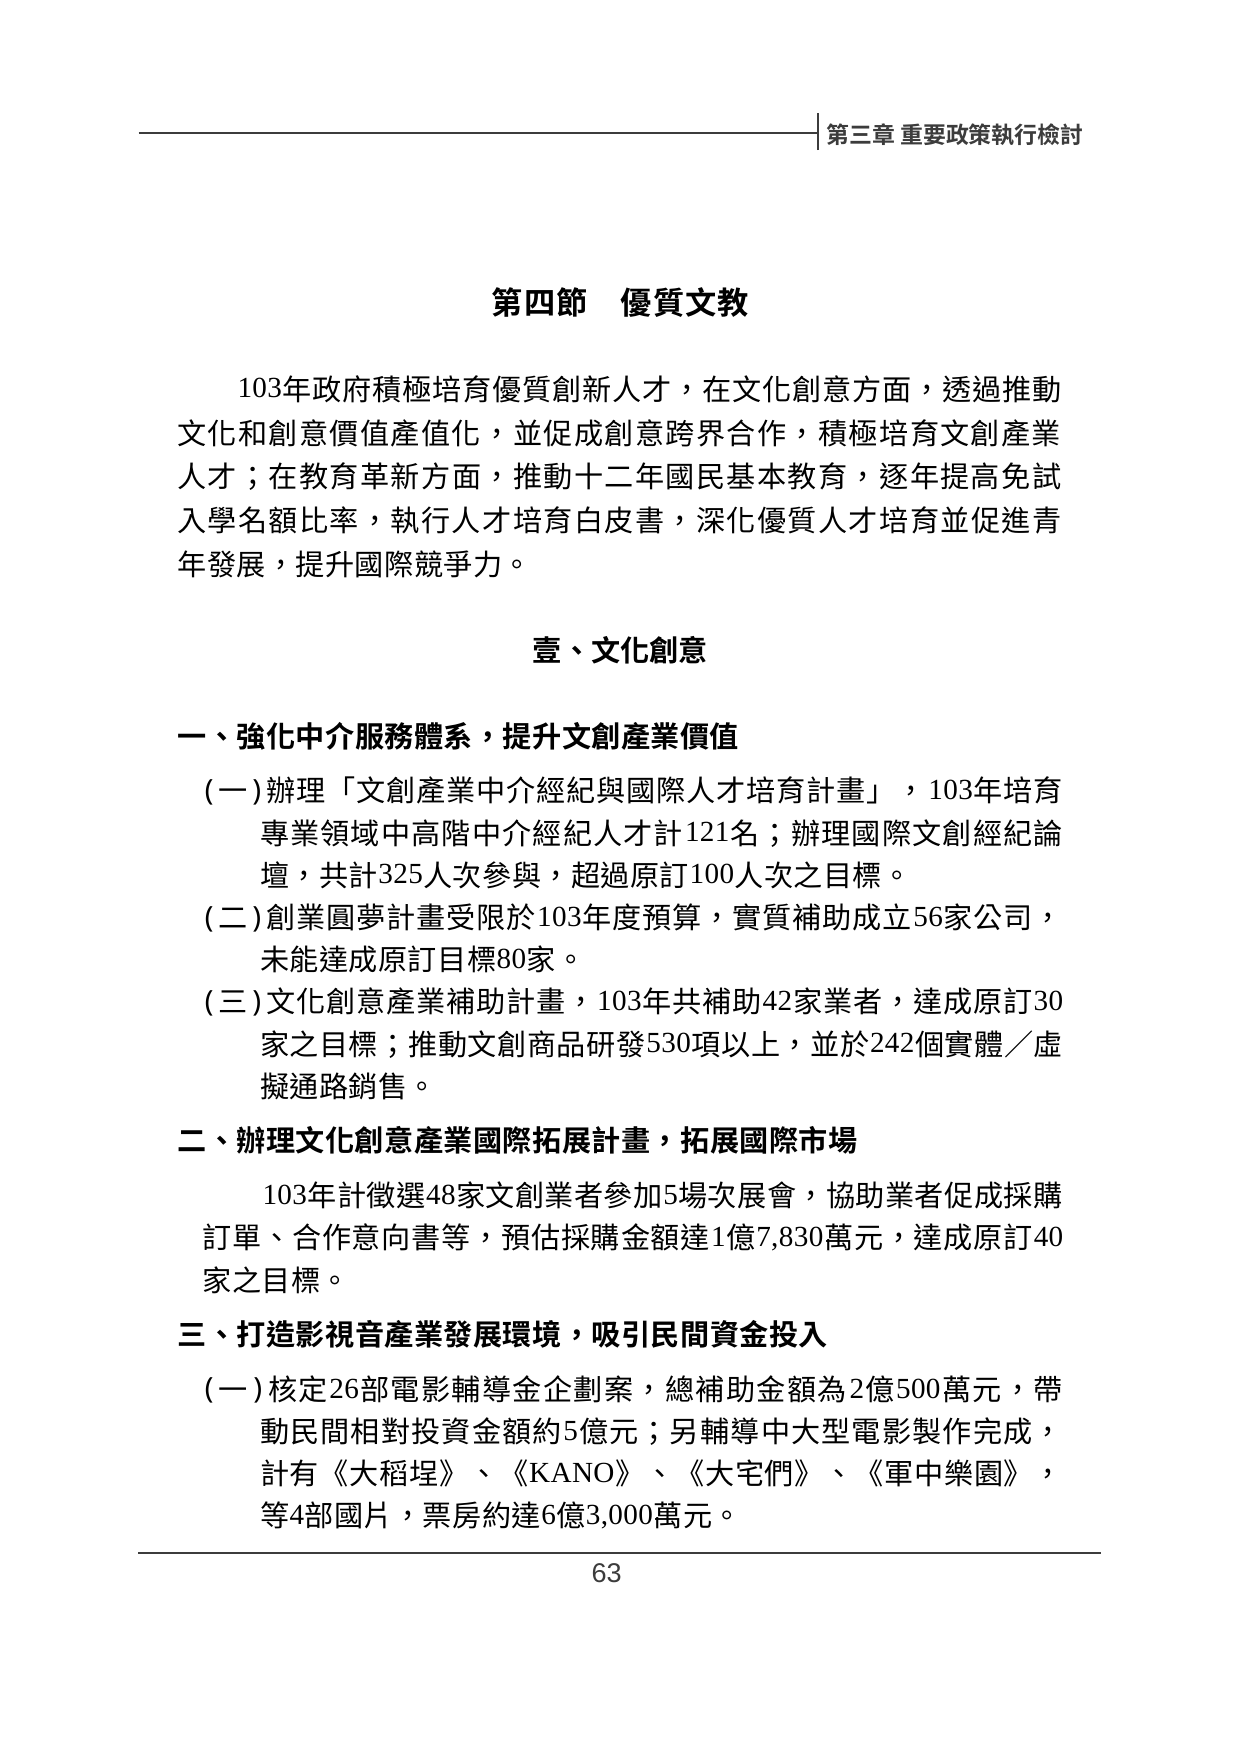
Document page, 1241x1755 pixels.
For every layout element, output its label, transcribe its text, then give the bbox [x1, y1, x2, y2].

text 第四節 優質文教 [177, 280, 1063, 322]
text (一)核定26部電影輔導金企劃案，總補助金額為2億500萬元，帶動民間相對投資金額約5億元；另輔導中大型電影製作完成，計有《大稻埕》、《KANO》、《大宅們》、《軍中樂園》，等4部國片，票房約達6億3,000萬元。 [200, 1366, 1063, 1535]
text (二)創業圓夢計畫受限於103年度預算，實質補助成立56家公司，未能達成原訂目標80家。 [200, 894, 1063, 979]
text 三、打造影視音產業發展環境，吸引民間資金投入 [177, 1312, 1063, 1354]
text 一、強化中介服務體系，提升文創產業價值 [177, 713, 1063, 756]
text 103年計徵選48家文創業者參加5場次展會，協助業者促成採購訂單、合作意向書等，預估採購金額達1億7,830萬元，達成原訂40家之目標。 [202, 1173, 1063, 1299]
text (一)辦理「文創產業中介經紀與國際人才培育計畫」，103年培育專業領域中高階中介經紀人才計121名；辦理國際文創經紀論壇，共計325人次參與，超過原訂100人次之目標。 [200, 768, 1063, 894]
text 二、辦理文化創意產業國際拓展計畫，拓展國際市場 [177, 1118, 1063, 1160]
text 壹、文化創意 [177, 628, 1063, 669]
text 103年政府積極培育優質創新人才，在文化創意方面，透過推動文化和創意價值產值化，並促成創意跨界合作，積極培育文創產業人才；在教育革新方面，推動十二年國民基本教育，逐年提高免試入學名額比率，執行人才培育白皮書，深化優質人才培育並促進青年發展，提升國際競爭力。 [177, 365, 1063, 584]
text (三)文化創意產業補助計畫，103年共補助42家業者，達成原訂30家之目標；推動文創商品研發530項以上，並於242個實體／虛擬通路銷售。 [200, 979, 1063, 1106]
